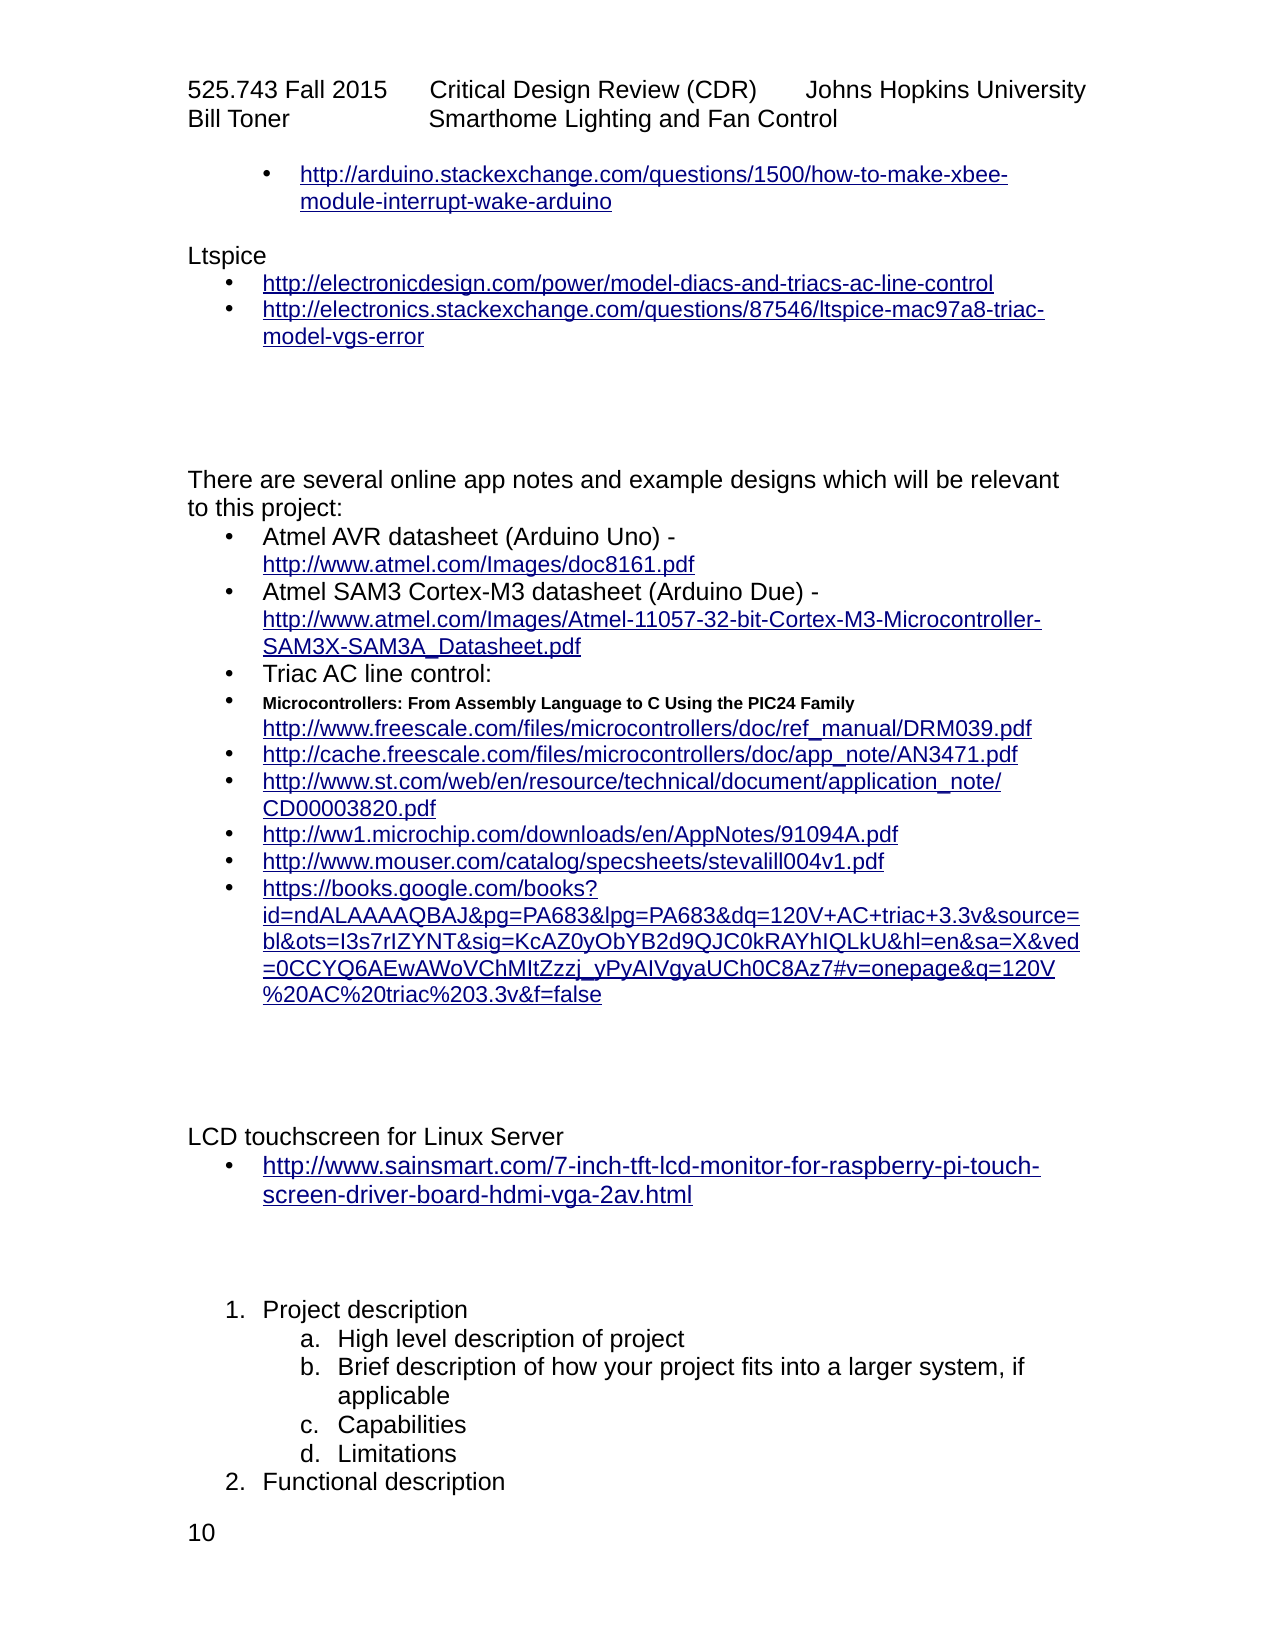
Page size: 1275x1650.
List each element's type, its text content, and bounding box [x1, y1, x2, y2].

list http://electronicdesign.com/power/model-diacs-and-triacs-ac-line-control [225, 269, 1087, 296]
text Ltspice [187, 241, 1087, 269]
list Microcontrollers: From Assembly Language to C Using the PIC24 Family http://www.freescale.com/files/microcontrollers/doc/ref_manual/DRM039.pdf [225, 688, 1087, 741]
list http://ww1.microchip.com/downloads/en/AppNotes/91094A.pdf [225, 821, 1087, 848]
list http://www.sainsmart.com/7-inch-tft-lcd-monitor-for-raspberry-pi-touch-screen-driver-board-hdmi-vga-2av.html [225, 1151, 1087, 1208]
list Triac AC line control: [225, 659, 1087, 688]
list http://www.mouser.com/catalog/specsheets/stevalill004v1.pdf [225, 848, 1087, 875]
list http://electronics.stackexchange.com/questions/87546/ltspice-mac97a8-triac-model-vgs-error [225, 296, 1087, 350]
list High level description of project [300, 1323, 1087, 1352]
list https://books.google.com/books?id=ndALAAAAQBAJ&pg=PA683&lpg=PA683&dq=120V+AC+triac+3.3v&source=bl&ots=I3s7rIZYNT&sig=KcAZ0yObYB2d9QJC0kRAYhIQLkU&hl=en&sa=X&ved=0CCYQ6AEwAWoVChMItZzzj_yPyAIVgyaUCh0C8Az7#v=onepage&q=120V%20AC%20triac%203.3v&f=false [225, 875, 1087, 1007]
list http://arduino.stackexchange.com/questions/1500/how-to-make-xbee-module-interrupt-wake-arduino [262, 161, 1087, 214]
list Brief description of how your project fits into a larger system, if applicable [300, 1352, 1087, 1410]
list Functional description [225, 1467, 1087, 1496]
list http://www.st.com/web/en/resource/technical/document/application_note/CD00003820.pdf [225, 768, 1087, 821]
list Capabilities [300, 1410, 1087, 1438]
list Atmel AVR datasheet (Arduino Uno) - http://www.atmel.com/Images/doc8161.pdf [225, 522, 1087, 577]
list Atmel SAM3 Cortex-M3 datasheet (Arduino Due) - http://www.atmel.com/Images/Atmel-11057-32-bit-Cortex-M3-Microcontroller-SAM3X-SAM3A_Datasheet.pdf [225, 577, 1087, 659]
list Limitations [300, 1438, 1087, 1467]
list Project description [225, 1295, 1087, 1323]
list http://cache.freescale.com/files/microcontrollers/doc/app_note/AN3471.pdf [225, 741, 1087, 768]
text There are several online app notes and example designs which will be relevant to this project: [187, 465, 1087, 522]
text LCD touchscreen for Linux Server [187, 1122, 1087, 1151]
